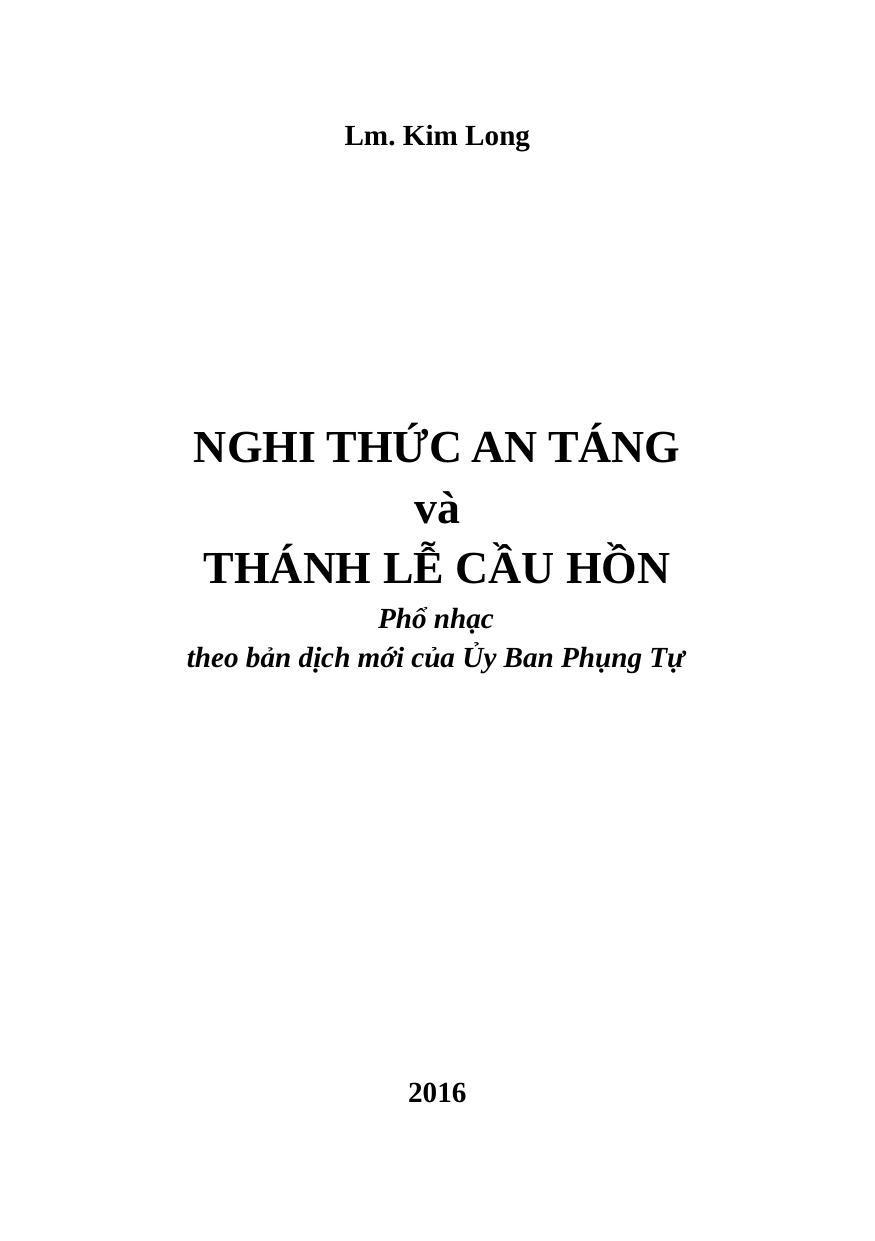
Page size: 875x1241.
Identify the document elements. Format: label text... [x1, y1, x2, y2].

text và [118, 481, 756, 533]
text theo bản dịch mới của Ủy Ban Phụng Tự [118, 640, 756, 674]
text NGHI THỨC AN TÁNG [118, 420, 756, 473]
text THÁNH LỄ CẦU HỒN [118, 541, 756, 594]
text Lm. Kim Long [118, 118, 756, 152]
text Phổ nhạc [118, 602, 756, 635]
text 2016 [118, 1075, 756, 1108]
